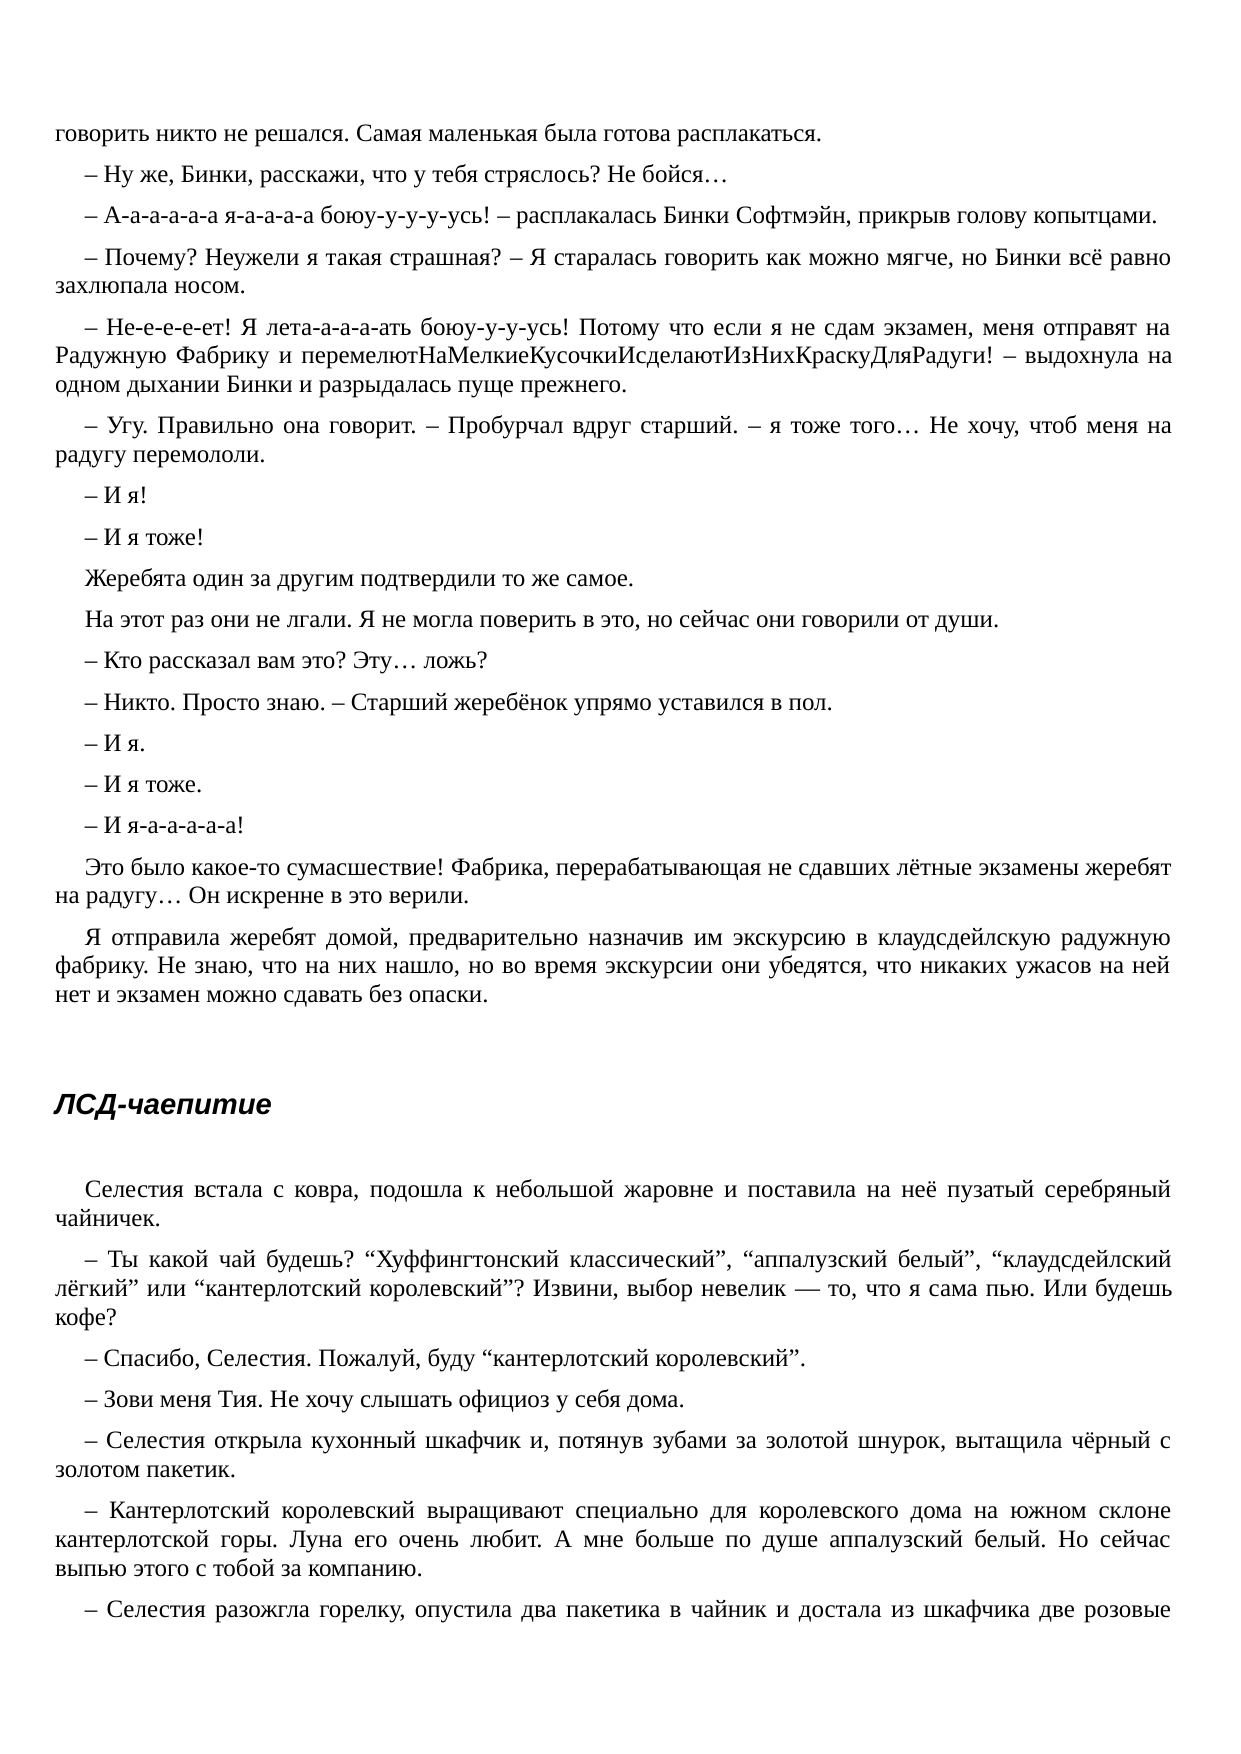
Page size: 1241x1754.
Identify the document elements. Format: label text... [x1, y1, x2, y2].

text – Спасибо, Селестия. Пожалуй, буду “кантерлотский королевский”. [55, 1343, 1172, 1372]
subtitle ЛСД-чаепитие [55, 1087, 1172, 1120]
text – Селестия разожгла горелку, опустила два пакетика в чайник и достала из шкафчика две розовые [55, 1594, 1172, 1623]
text – Кантерлотский королевский выращивают специально для королевского дома на южном склоне кантерлотской горы. Луна его очень любит. А мне больше по душе аппалузский белый. Но сейчас выпью этого с тобой за компанию. [55, 1495, 1172, 1582]
text – А-а-а-а-а-а я-а-а-а-а боюу-у-у-у-усь! – расплакалась Бинки Софтмэйн, прикрыв голову копытцами. [55, 201, 1172, 229]
text – И я-а-а-а-а-а! [55, 811, 1172, 839]
text говорить никто не решался. Самая маленькая была готова расплакаться. [55, 118, 1172, 147]
text – И я тоже! [55, 522, 1172, 551]
text – Не-е-е-е-ет! Я лета-а-а-а-ать боюу-у-у-усь! Потому что если я не сдам экзамен, меня отправят на Радужную Фабрику и перемелютНаМелкиеКусочкиИсделаютИзНихКраскуДляРадуги! – выдохнула на одном дыхании Бинки и разрыдалась пуще прежнего. [55, 312, 1172, 398]
text – И я. [55, 728, 1172, 757]
text Жеребята один за другим подтвердили то же самое. [55, 563, 1172, 592]
text На этот раз они не лгали. Я не могла поверить в это, но сейчас они говорили от души. [55, 604, 1172, 633]
text Селестия встала с ковра, подошла к небольшой жаровне и поставила на неё пузатый серебряный чайничек. [55, 1174, 1172, 1232]
text – Никто. Просто знаю. – Старший жеребёнок упрямо уставился в пол. [55, 687, 1172, 716]
text – Почему? Неужели я такая страшная? – Я старалась говорить как можно мягче, но Бинки всё равно захлюпала носом. [55, 242, 1172, 299]
text – Ну же, Бинки, расскажи, что у тебя стряслось? Не бойся… [55, 159, 1172, 188]
text – Угу. Правильно она говорит. – Пробурчал вдруг старший. – я тоже того… Не хочу, чтоб меня на радугу перемололи. [55, 411, 1172, 468]
text – Ты какой чай будешь? “Хуффингтонский классический”, “аппалузский белый”, “клаудсдейлский лёгкий” или “кантерлотский королевский”? Извини, выбор невелик — то, что я сама пью. Или будешь кофе? [55, 1244, 1172, 1330]
text – Зови меня Тия. Не хочу слышать официоз у себя дома. [55, 1384, 1172, 1413]
text – И я тоже. [55, 769, 1172, 798]
text – Кто рассказал вам это? Эту… ложь? [55, 646, 1172, 674]
text Это было какое-то сумасшествие! Фабрика, перерабатывающая не сдавших лётные экзамены жеребят на радугу… Он искренне в это верили. [55, 852, 1172, 909]
text Я отправила жеребят домой, предварительно назначив им экскурсию в клаудсдейлскую радужную фабрику. Не знаю, что на них нашло, но во время экскурсии они убедятся, что никаких ужасов на ней нет и экзамен можно сдавать без опаски. [55, 922, 1172, 1008]
text – И я! [55, 481, 1172, 509]
text – Селестия открыла кухонный шкафчик и, потянув зубами за золотой шнурок, вытащила чёрный с золотом пакетик. [55, 1425, 1172, 1483]
